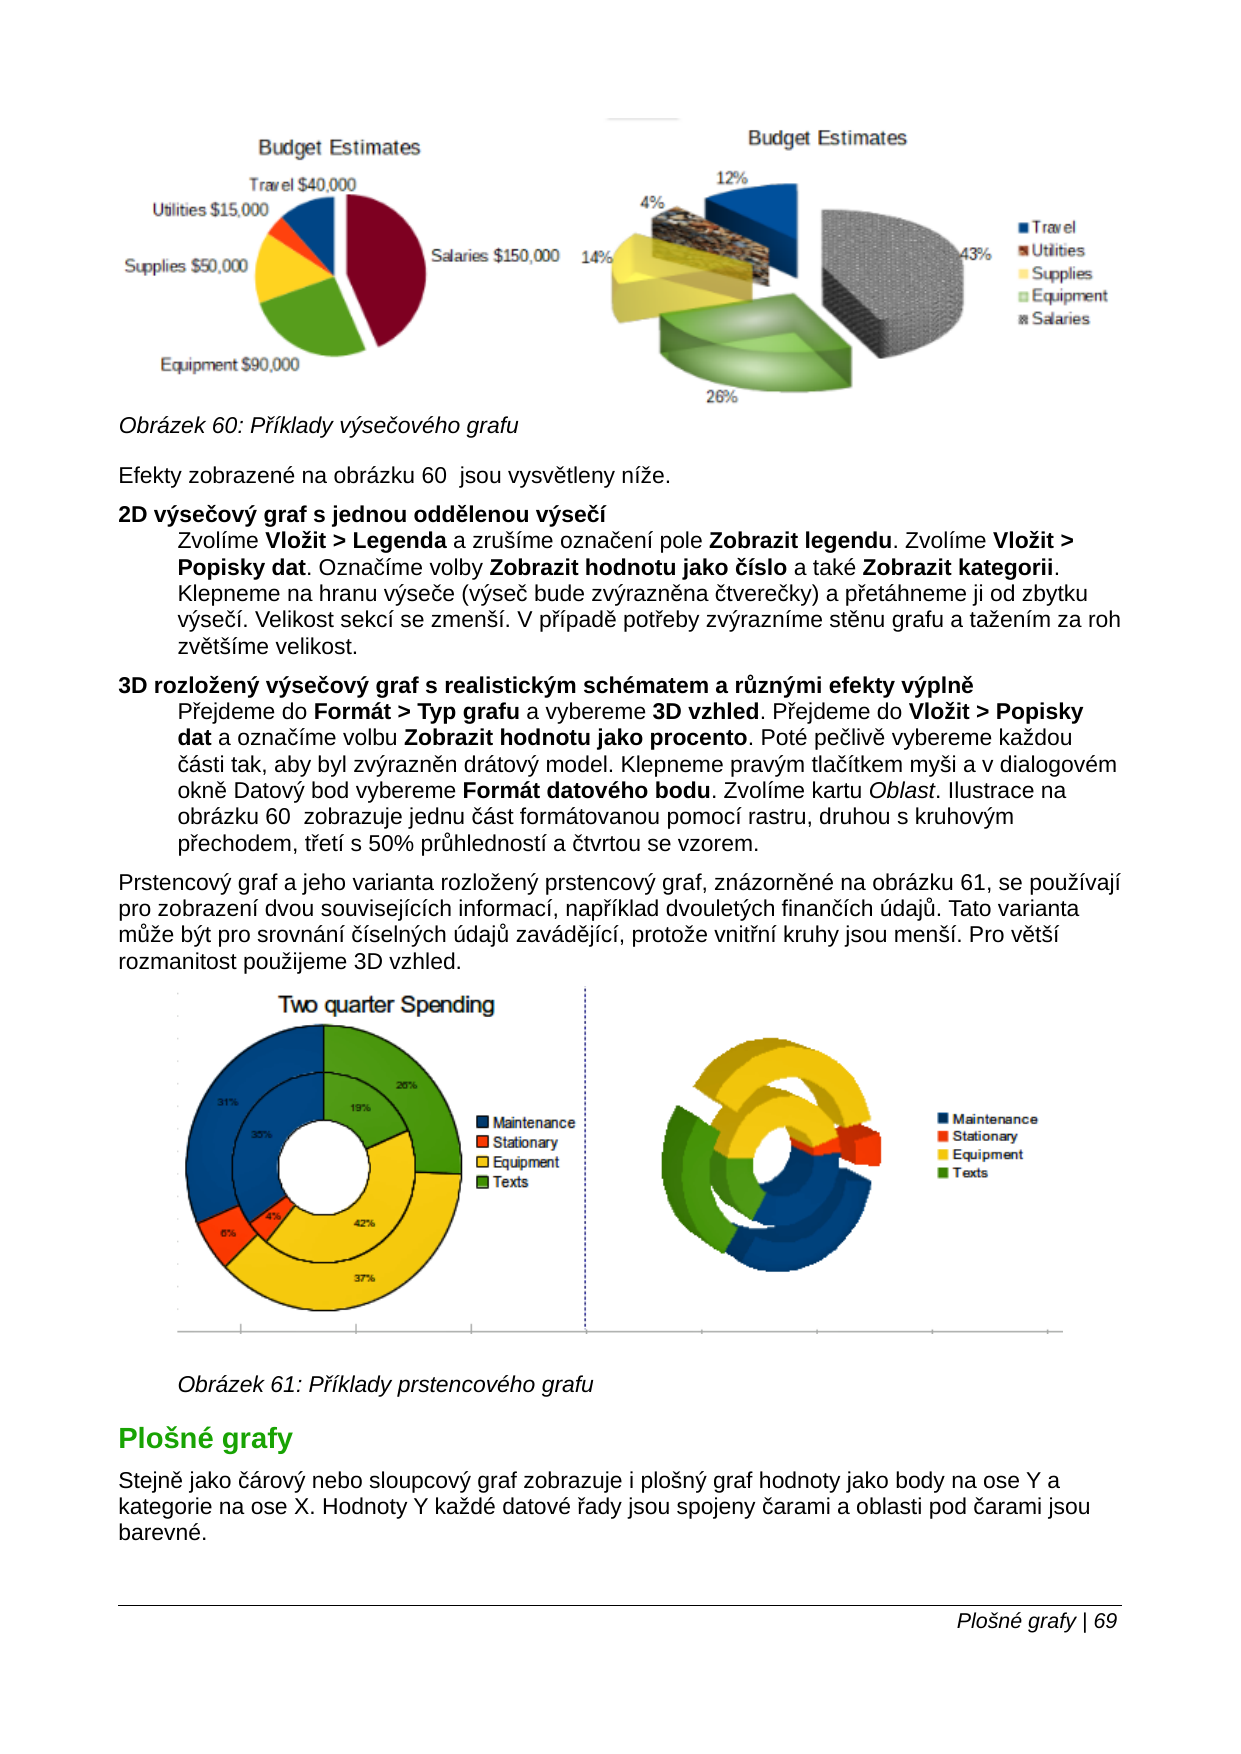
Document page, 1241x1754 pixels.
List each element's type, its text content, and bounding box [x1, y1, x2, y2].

picture [118, 118, 1122, 412]
text Obrázek 61: Příklady prstencového grafu [177, 1371, 1063, 1398]
text Prstencový graf a jeho varianta rozložený prstencový graf, znázorněné na obrázku 61, se používají pro zobrazení dvou souvisejících informací, například dvouletých finančích údajů. Tato varianta může být pro srovnání číselných údajů zavádějící, protože vnitřní kruhy jsou menší. Pro větší rozmanitost použijeme 3D vzhled. [118, 868, 1122, 974]
text Stejně jako čárový nebo sloupcový graf zobrazuje i plošný graf hodnoty jako body na ose Y a kategorie na ose X. Hodnoty Y každé datové řady jsou spojeny čarami a oblasti pod čarami jsou barevné. [118, 1467, 1122, 1546]
text Zvolíme Vložit > Legenda a zrušíme označení pole Zobrazit legendu. Zvolíme Vložit > Popisky dat. Označíme volby Zobrazit hodnotu jako číslo a také Zobrazit kategorii. Klepneme na hranu výseče (výseč bude zvýrazněna čtverečky) a přetáhneme ji od zbytku výsečí. Velikost sekcí se zmenší. V případě potřeby zvýrazníme stěnu grafu a tažením za roh zvětšíme velikost. [177, 527, 1122, 659]
text 2D výsečový graf s jednou oddělenou výsečí [118, 501, 1122, 527]
picture [177, 986, 1063, 1334]
text 3D rozložený výsečový graf s realistickým schématem a různými efekty výplně [118, 672, 1122, 698]
list Efekty zobrazené na obrázku 60 jsou vysvětleny níže. [118, 462, 1122, 488]
text Obrázek 60: Příklady výsečového grafu [119, 412, 1122, 438]
subtitle Plošné grafy [118, 1421, 1122, 1455]
text Přejdeme do Formát > Typ grafu a vybereme 3D vzhled. Přejdeme do Vložit > Popisky dat a označíme volbu Zobrazit hodnotu jako procento. Poté pečlivě vybereme každou části tak, aby byl zvýrazněn drátový model. Klepneme pravým tlačítkem myši a v dialogovém okně Datový bod vybereme Formát datového bodu. Zvolíme kartu Oblast. Ilustrace na obrázku 60 zobrazuje jednu část formátovanou pomocí rastru, druhou s kruhovým přechodem, třetí s 50% průhledností a čtvrtou se vzorem. [177, 698, 1122, 856]
